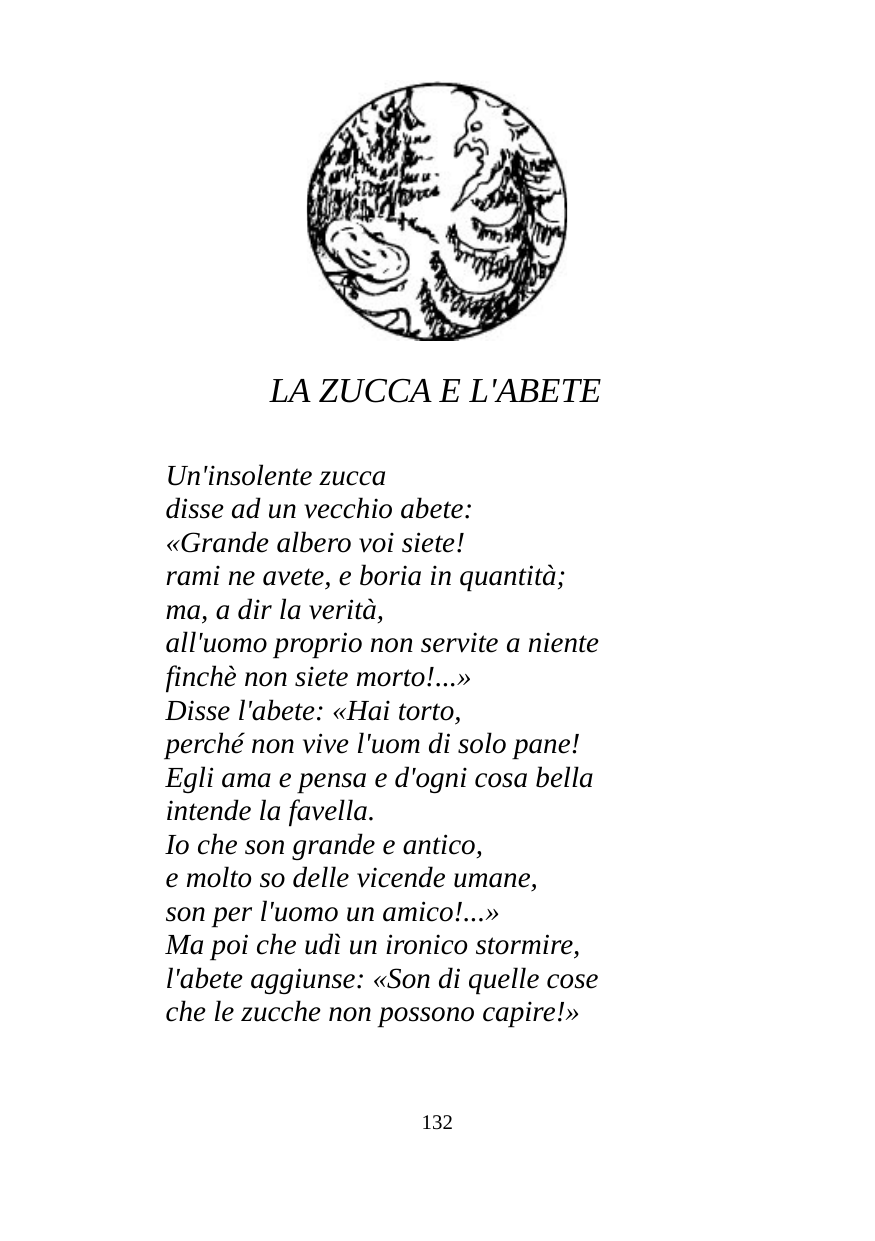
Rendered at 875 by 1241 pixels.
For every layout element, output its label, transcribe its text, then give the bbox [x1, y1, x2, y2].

text Un'insolente zucca disse ad un vecchio abete: «Grande albero voi siete! rami ne avete, e boria in quantità; ma, a dir la verità, all'uomo proprio non servite a niente finchè non siete morto!...» Disse l'abete: «Hai torto, perché non vive l'uom di solo pane! Egli ama e pensa e d'ogni cosa bella intende la favella. Io che son grande e antico, e molto so delle vicende umane, son per l'uomo un amico!...» Ma poi che udì un ironico stormire, l'abete aggiunse: «Son di quelle cose che le zucche non possono capire!» [165, 458, 768, 1028]
picture [306, 80, 568, 341]
subtitle LA ZUCCA E L'ABETE [106, 254, 768, 411]
